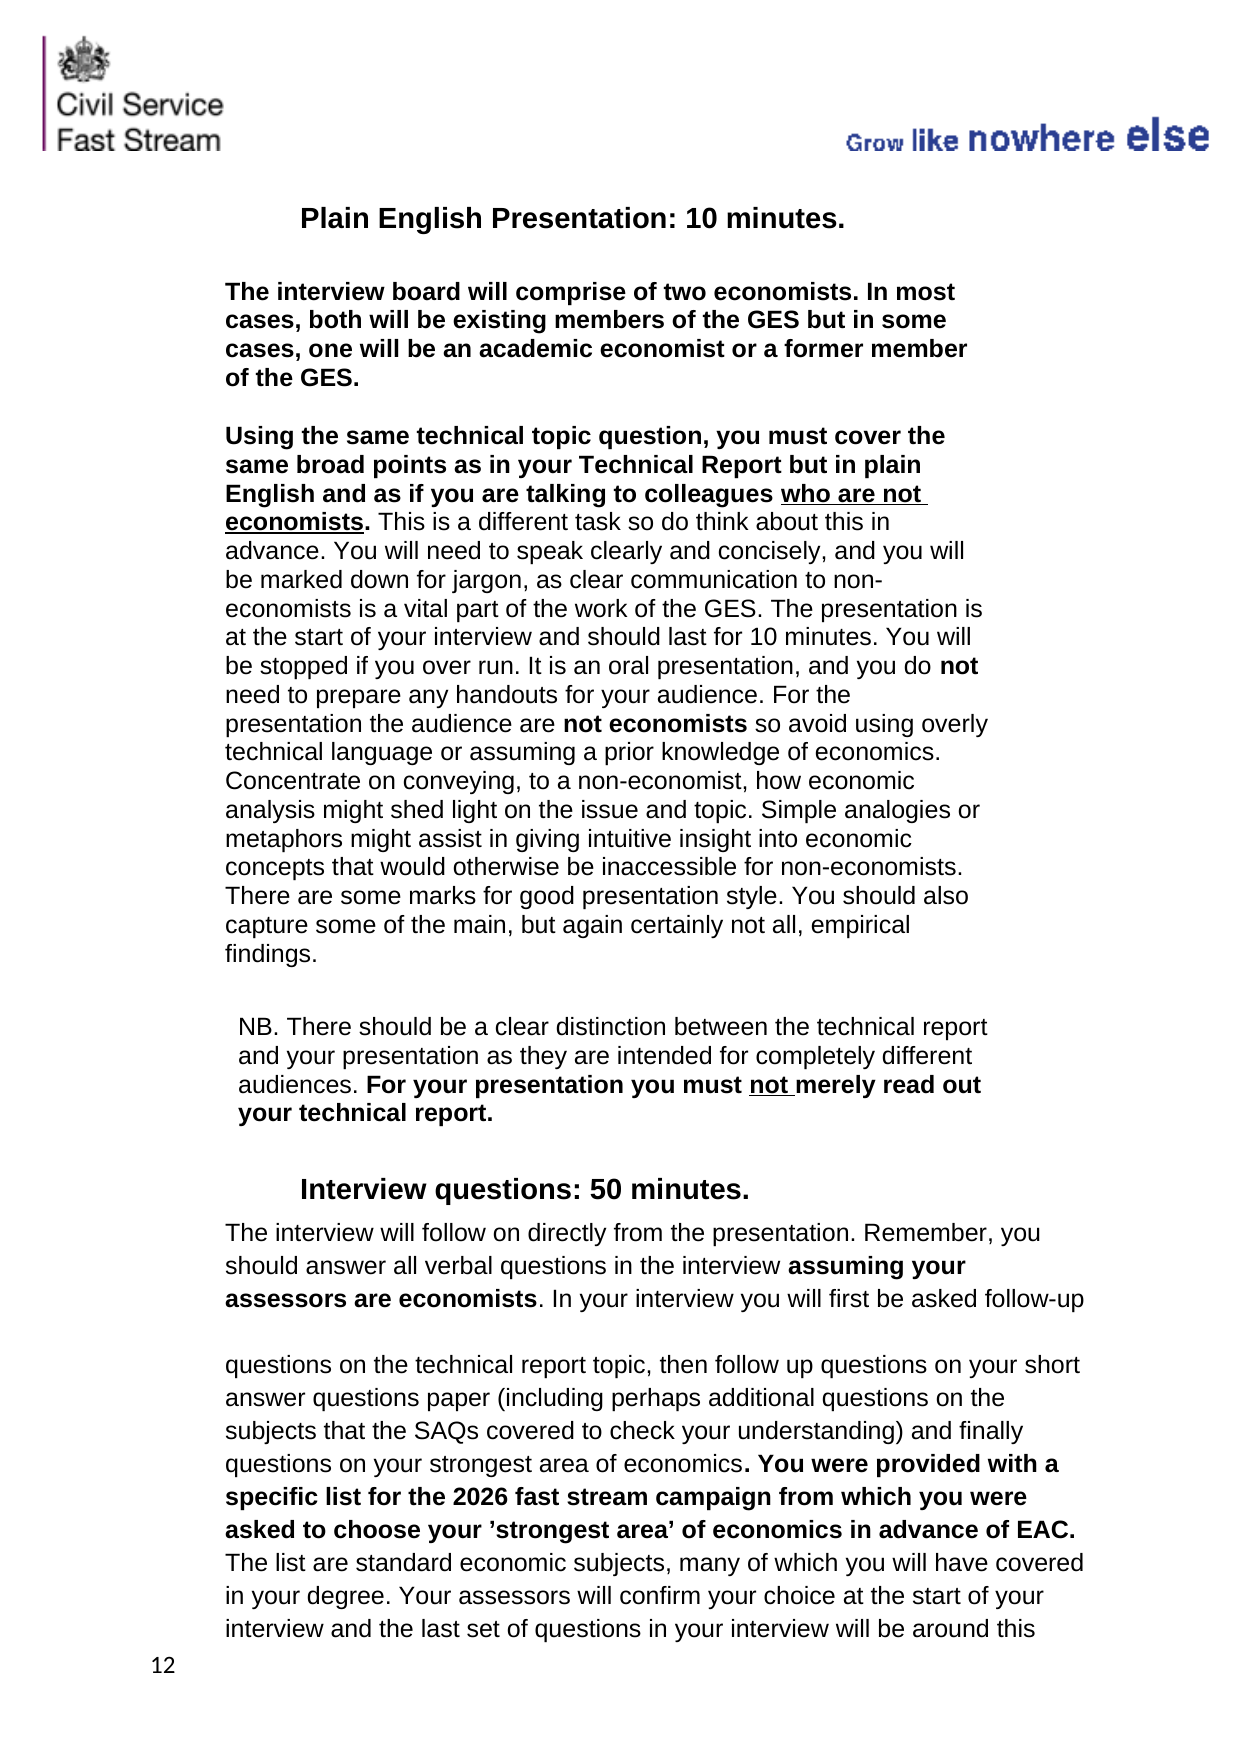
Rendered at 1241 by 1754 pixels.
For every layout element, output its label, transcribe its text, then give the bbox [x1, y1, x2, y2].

text The interview board will comprise of two economists. In most cases, both will be existing members of the GES but in some cases, one will be an academic economist or a former member of the GES. [225, 277, 989, 392]
subtitle Plain English Presentation: 10 minutes. [300, 201, 989, 235]
text NB. There should be a clear distinction between the technical report and your presentation as they are intended for completely different audiences. For your presentation you must not merely read out your technical report. [238, 1012, 996, 1127]
text questions on the technical report topic, then follow up questions on your short answer questions paper (including perhaps additional questions on the subjects that the SAQs covered to check your understanding) and finally questions on your strongest area of economics. You were provided with a specific list for the 2026 fast stream campaign from which you were asked to choose your ’strongest area’ of economics in advance of EAC. The list are standard economic subjects, many of which you will have covered in your degree. Your assessors will confirm your choice at the start of your interview and the last set of questions in your interview will be around this [225, 1350, 1090, 1643]
text The interview will follow on directly from the presentation. Remember, you should answer all verbal questions in the interview assuming your assessors are economists. In your interview you will first be asked follow-up [225, 1218, 1090, 1313]
subtitle Interview questions: 50 minutes. [300, 1172, 996, 1206]
text Using the same technical topic question, you must cover the same broad points as in your Technical Report but in plain English and as if you are talking to colleagues who are not economists. This is a different task so do think about this in advance. You will need to speak clearly and concisely, and you will be marked down for jargon, as clear communication to non-economists is a vital part of the work of the GES. The presentation is at the start of your interview and should last for 10 minutes. You will be stopped if you over run. It is an oral presentation, and you do not need to prepare any handouts for your audience. For the presentation the audience are not economists so avoid using overly technical language or assuming a prior knowledge of economics. Concentrate on conveying, to a non-economist, how economic analysis might shed light on the issue and topic. Simple analogies or metaphors might assist in giving intuitive insight into economic concepts that would otherwise be inaccessible for non-economists. There are some marks for good presentation style. You should also capture some of the main, but again certainly not all, empirical findings. [225, 421, 989, 967]
